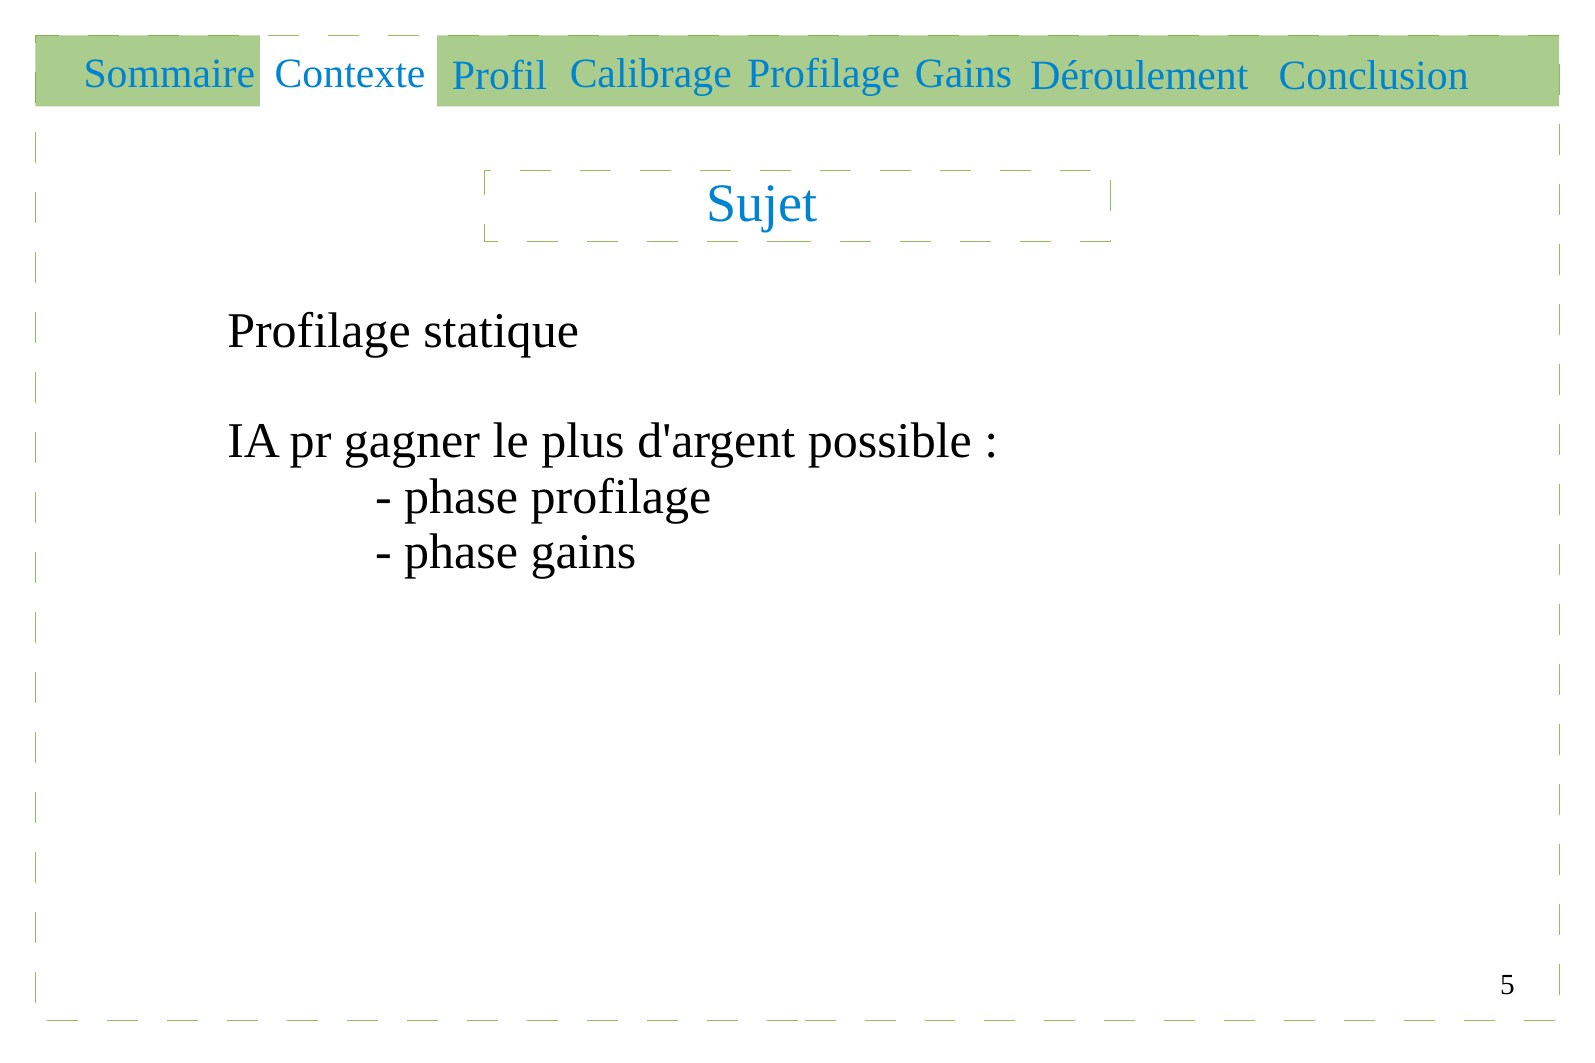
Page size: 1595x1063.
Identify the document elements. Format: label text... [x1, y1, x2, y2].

text_box Déroulement [1015, 45, 1264, 107]
text_box Sujet [0, 165, 1524, 241]
text_box Calibrage [555, 42, 768, 105]
text_box Profilage [768, 42, 934, 105]
text_box Conclusion [1264, 45, 1501, 107]
text_box Sommaire [68, 42, 284, 105]
text_box [437, 35, 1560, 107]
text_box Contexte [284, 42, 449, 105]
text_box Profil [437, 45, 567, 107]
text_box Profilage statique IA pr gagner le plus d'argent possible : - phase profilage - phase gains [212, 295, 1512, 946]
text_box Gains [934, 42, 1040, 105]
text_box [35, 35, 260, 107]
